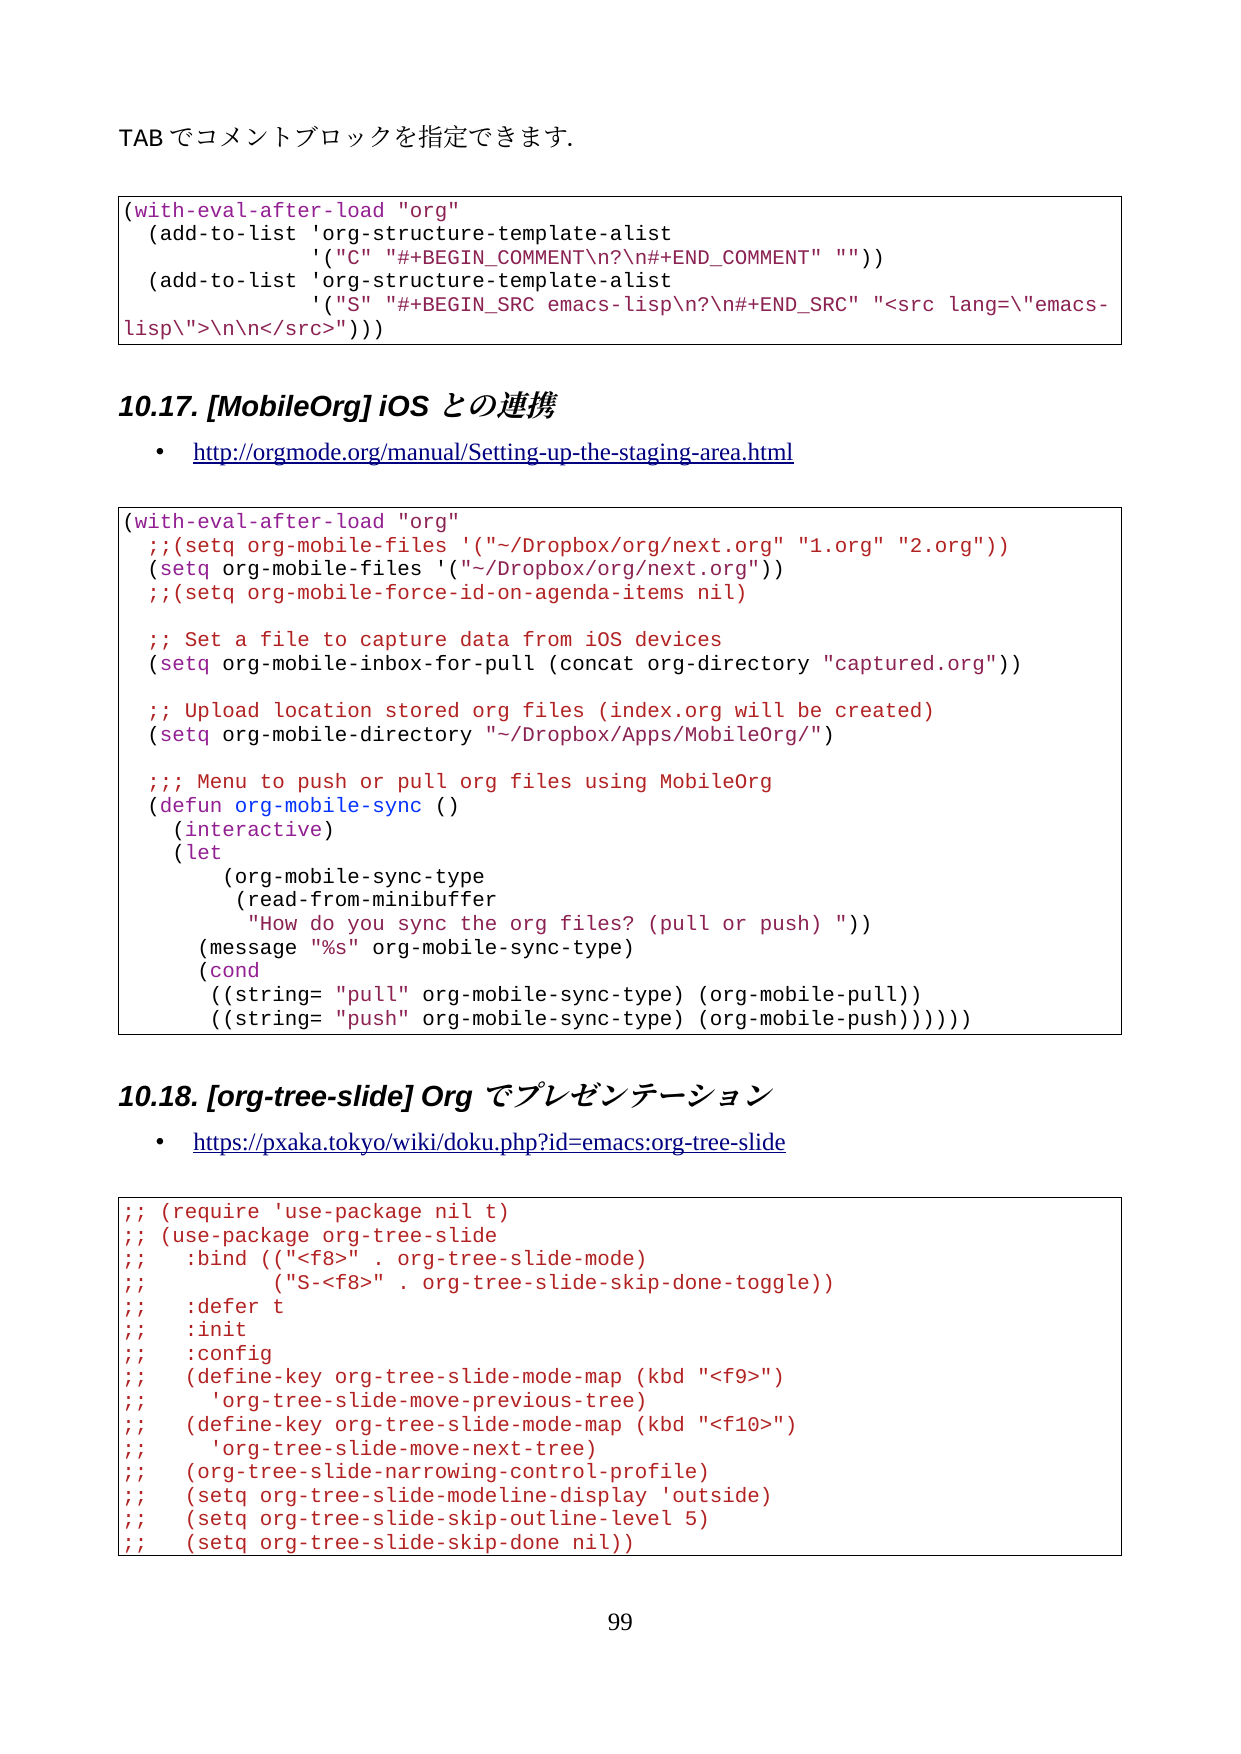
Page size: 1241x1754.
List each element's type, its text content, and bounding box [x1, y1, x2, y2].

list https://pxaka.tokyo/wiki/doku.php?id=emacs:org-tree-slide [156, 1127, 1122, 1184]
text ;; (require 'use-package nil t) [119, 1198, 1121, 1221]
text ;;; Menu to push or pull org files using MobileOrg [119, 767, 1121, 791]
list http://orgmode.org/manual/Setting-up-the-staging-area.html [156, 437, 1122, 495]
text ;; 'org-tree-slide-move-previous-tree) [119, 1386, 1121, 1410]
text ;; :config [119, 1339, 1121, 1363]
text "How do you sync the org files? (pull or push) ")) [119, 909, 1121, 933]
text ;; (define-key org-tree-slide-mode-map (kbd "<f10>") [119, 1410, 1121, 1433]
text ;; :bind (("<f8>" . org-tree-slide-mode) [119, 1244, 1121, 1268]
text ;; (use-package org-tree-slide [119, 1221, 1121, 1244]
text (add-to-list 'org-structure-template-alist [119, 219, 1121, 243]
text (read-from-minibuffer [119, 886, 1121, 909]
text (setq org-mobile-inbox-for-pull (concat org-directory "captured.org")) [119, 649, 1121, 673]
text ;; Set a file to capture data from iOS devices [119, 625, 1121, 649]
text (interactive) [119, 814, 1121, 838]
text (with-eval-after-load "org" [119, 508, 1121, 531]
text '("C" "#+BEGIN_COMMENT\n?\n#+END_COMMENT" "")) [119, 243, 1121, 267]
text ;; (setq org-tree-slide-skip-outline-level 5) [119, 1504, 1121, 1528]
text ;; (define-key org-tree-slide-mode-map (kbd "<f9>") [119, 1363, 1121, 1386]
text ;; ("S-<f8>" . org-tree-slide-skip-done-toggle)) [119, 1268, 1121, 1292]
subtitle [org-tree-slide] Org でプレゼンテーション [118, 1073, 1122, 1114]
text ((string= "pull" org-mobile-sync-type) (org-mobile-pull)) [119, 980, 1121, 1004]
text ;; (setq org-tree-slide-skip-done nil)) [119, 1528, 1121, 1555]
text (let [119, 838, 1121, 862]
text (with-eval-after-load "org" [119, 197, 1121, 219]
text '("S" "#+BEGIN_SRC emacs-lisp\n?\n#+END_SRC" "<src lang=\"emacs-lisp\">\n\n</src>"))) [119, 290, 1121, 344]
text ;;(setq org-mobile-force-id-on-agenda-items nil) [119, 578, 1121, 602]
text (setq org-mobile-directory "~/Dropbox/Apps/MobileOrg/") [119, 720, 1121, 744]
text ;;(setq org-mobile-files '("~/Dropbox/org/next.org" "1.org" "2.org")) [119, 531, 1121, 554]
text ;; (setq org-tree-slide-modeline-display 'outside) [119, 1481, 1121, 1504]
text (message "%s" org-mobile-sync-type) [119, 933, 1121, 956]
subtitle [MobileOrg] iOS との連携 [118, 383, 1122, 425]
text (defun org-mobile-sync () [119, 791, 1121, 814]
text ;; :init [119, 1315, 1121, 1339]
text (setq org-mobile-files '("~/Dropbox/org/next.org")) [119, 554, 1121, 578]
text ((string= "push" org-mobile-sync-type) (org-mobile-push)))))) [119, 1004, 1121, 1034]
text ;; :defer t [119, 1292, 1121, 1315]
text ;; (org-tree-slide-narrowing-control-profile) [119, 1457, 1121, 1481]
text (org-mobile-sync-type [119, 862, 1121, 886]
text ;; 'org-tree-slide-move-next-tree) [119, 1433, 1121, 1457]
text ;; Upload location stored org files (index.org will be created) [119, 696, 1121, 720]
text (cond [119, 956, 1121, 980]
text (add-to-list 'org-structure-template-alist [119, 267, 1121, 290]
text TAB でコメントブロックを指定できます． [118, 118, 1122, 183]
